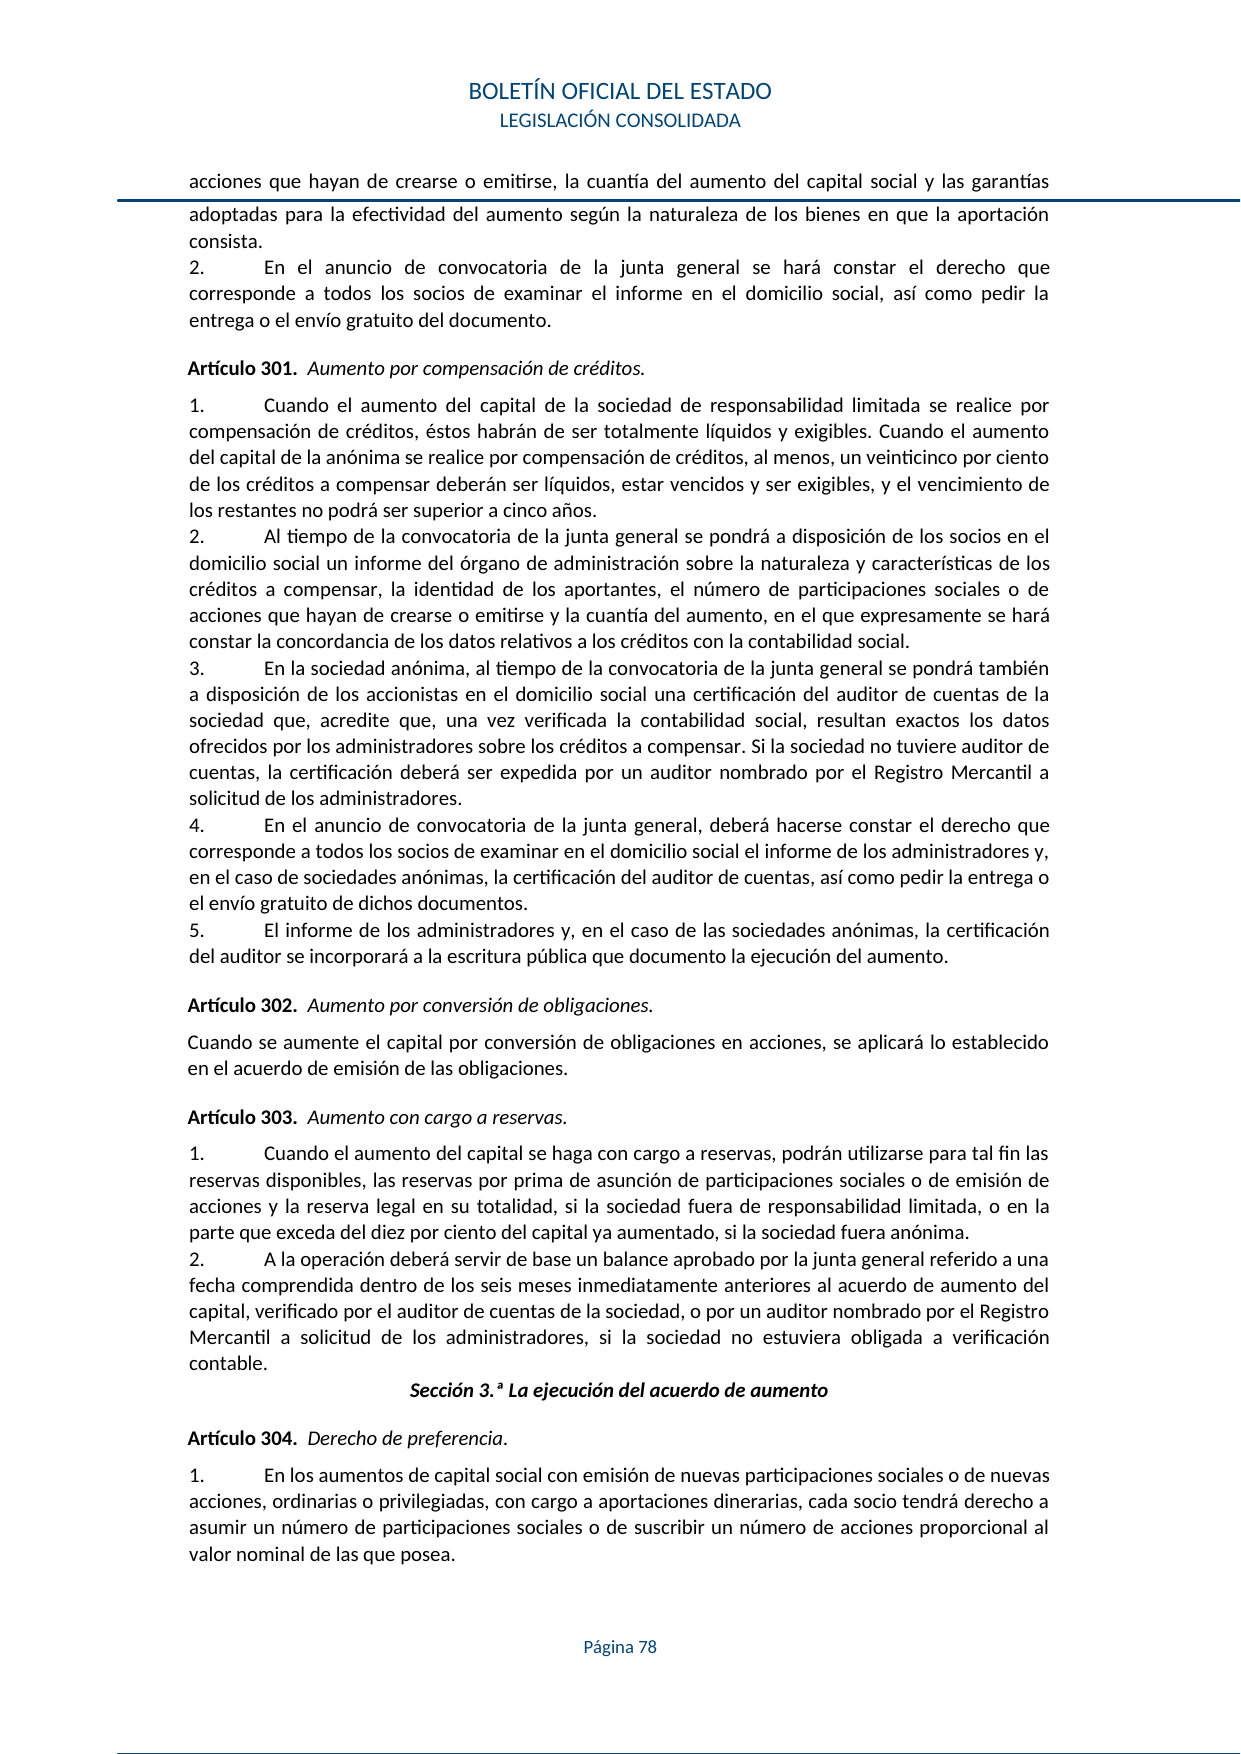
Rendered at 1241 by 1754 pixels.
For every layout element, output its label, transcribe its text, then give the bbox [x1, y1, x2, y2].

text Artículo 304. Derecho de preferencia. [187, 1426, 1051, 1451]
list Al tiempo de la convocatoria de la junta general se pondrá a disposición de los socios en el domicilio social un informe del órgano de administración sobre la naturaleza y características de los créditos a compensar, la identidad de los aportantes, el número de participaciones sociales o de acciones que hayan de crearse o emitirse y la cuantía del aumento, en el que expresamente se hará constar la concordancia de los datos relativos a los créditos con la contabilidad social. [189, 523, 1051, 653]
list Cuando el aumento del capital se haga con cargo a reservas, podrán utilizarse para tal fin las reservas disponibles, las reservas por prima de asunción de participaciones sociales o de emisión de acciones y la reserva legal en su totalidad, si la sociedad fuera de responsabilidad limitada, o en la parte que exceda del diez por ciento del capital ya aumentado, si la sociedad fuera anónima. [189, 1141, 1051, 1244]
list Cuando el aumento del capital de la sociedad de responsabilidad limitada se realice por compensación de créditos, éstos habrán de ser totalmente líquidos y exigibles. Cuando el aumento del capital de la anónima se realice por compensación de créditos, al menos, un veinticinco por ciento de los créditos a compensar deberán ser líquidos, estar vencidos y ser exigibles, y el vencimiento de los restantes no podrá ser superior a cinco años. [189, 392, 1051, 522]
list En la sociedad anónima, al tiempo de la convocatoria de la junta general se pondrá también a disposición de los accionistas en el domicilio social una certificación del auditor de cuentas de la sociedad que, acredite que, una vez verificada la contabilidad social, resultan exactos los datos ofrecidos por los administradores sobre los créditos a compensar. Si la sociedad no tuviere auditor de cuentas, la certificación deberá ser expedida por un auditor nombrado por el Registro Mercantil a solicitud de los administradores. [189, 655, 1051, 811]
list En los aumentos de capital social con emisión de nuevas participaciones sociales o de nuevas acciones, ordinarias o privilegiadas, con cargo a aportaciones dinerarias, cada socio tendrá derecho a asumir un número de participaciones sociales o de suscribir un número de acciones proporcional al valor nominal de las que posea. [189, 1462, 1051, 1566]
list adoptadas para la efectividad del aumento según la naturaleza de los bienes en que la aportación consista. [189, 202, 1051, 253]
list El informe de los administradores y, en el caso de las sociedades anónimas, la certificación del auditor se incorporará a la escritura pública que documento la ejecución del aumento. [189, 917, 1051, 969]
text Artículo 302. Aumento por conversión de obligaciones. [187, 992, 1051, 1018]
text Cuando se aumente el capital por conversión de obligaciones en acciones, se aplicará lo establecido en el acuerdo de emisión de las obligaciones. [187, 1029, 1051, 1081]
list A la operación deberá servir de base un balance aprobado por la junta general referido a una fecha comprendida dentro de los seis meses inmediatamente anteriores al acuerdo de aumento del capital, verificado por el auditor de cuentas de la sociedad, o por un auditor nombrado por el Registro Mercantil a solicitud de los administradores, si la sociedad no estuviera obligada a verificación contable. [189, 1246, 1051, 1376]
text Artículo 303. Aumento con cargo a reservas. [187, 1104, 1051, 1129]
list En el anuncio de convocatoria de la junta general, deberá hacerse constar el derecho que corresponde a todos los socios de examinar en el domicilio social el informe de los administradores y, en el caso de sociedades anónimas, la certificación del auditor de cuentas, así como pedir la entrega o el envío gratuito de dichos documentos. [189, 812, 1051, 916]
text Sección 3.ª La ejecución del acuerdo de aumento [189, 1377, 1051, 1402]
text Artículo 301. Aumento por compensación de créditos. [187, 356, 1051, 381]
list acciones que hayan de crearse o emitirse, la cuantía del aumento del capital social y las garantías [189, 168, 1051, 199]
list En el anuncio de convocatoria de la junta general se hará constar el derecho que corresponde a todos los socios de examinar el informe en el domicilio social, así como pedir la entrega o el envío gratuito del documento. [189, 254, 1051, 332]
